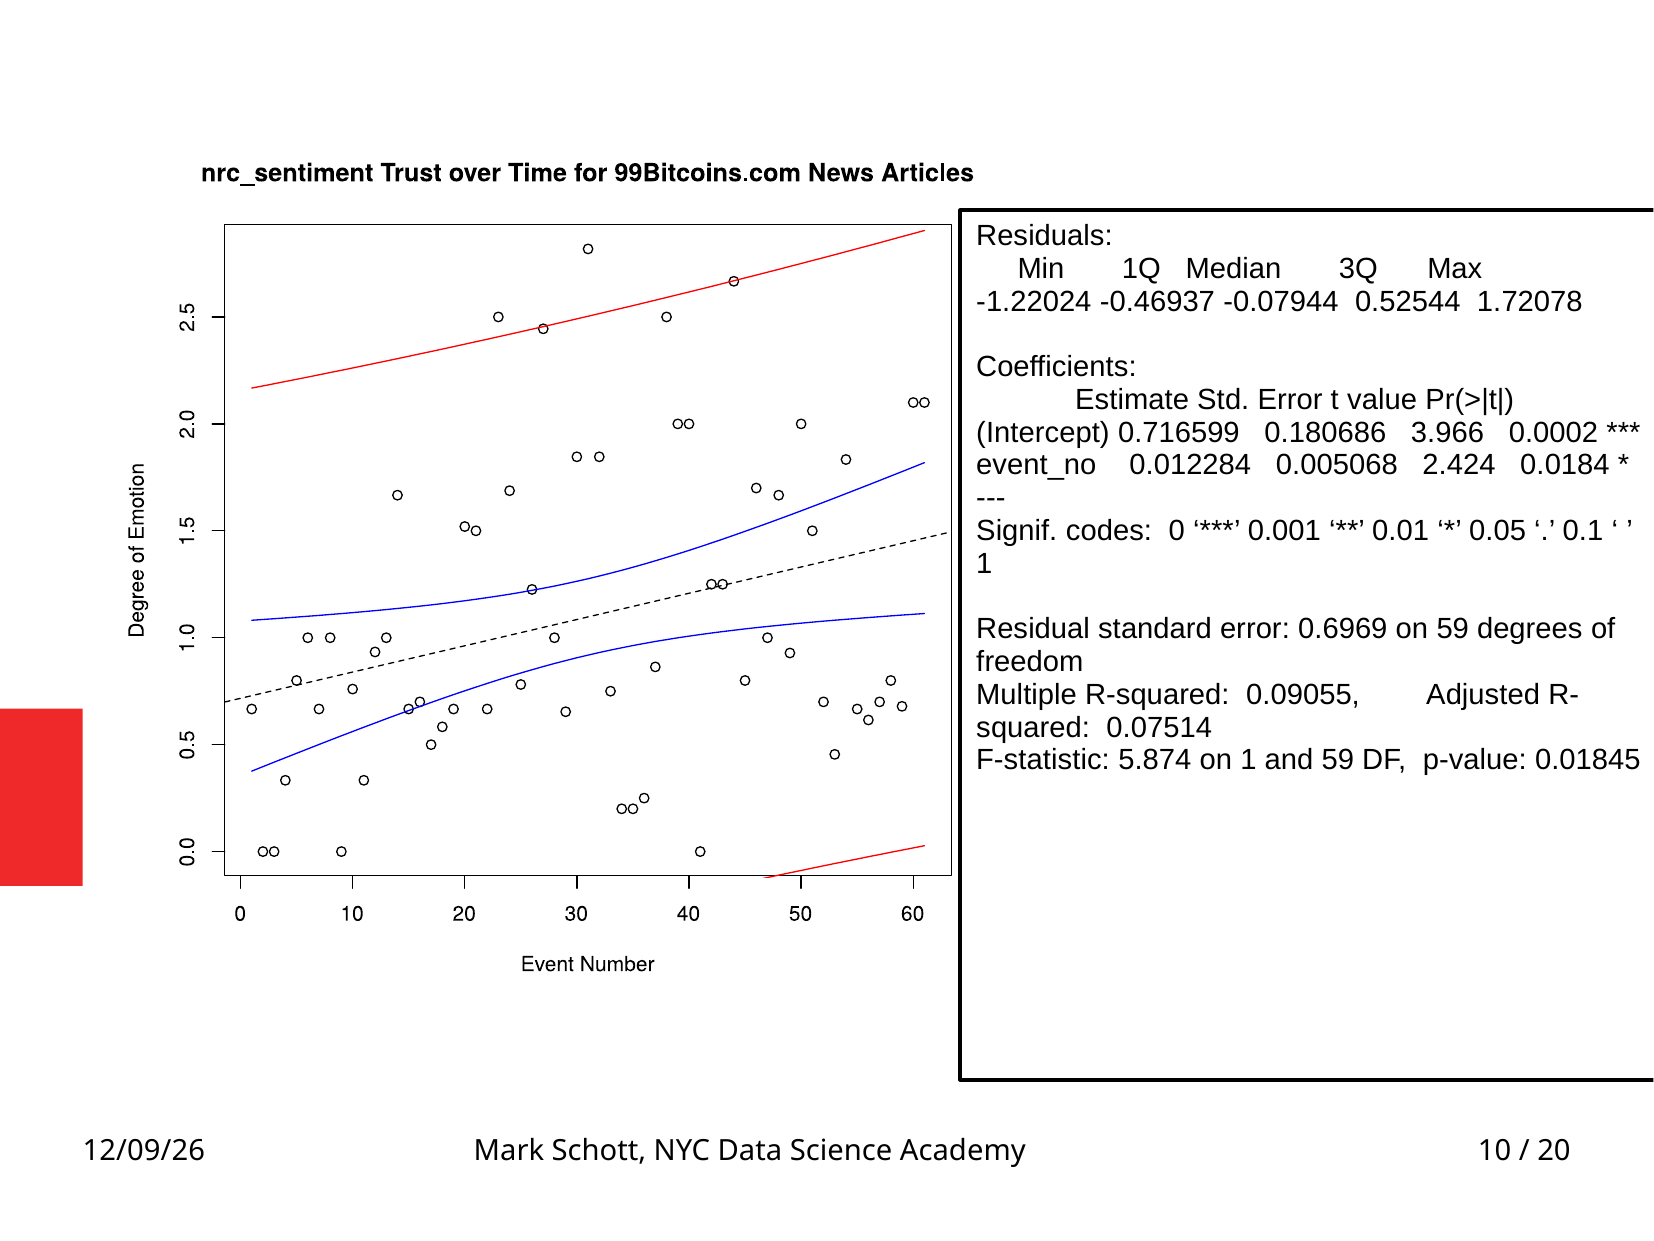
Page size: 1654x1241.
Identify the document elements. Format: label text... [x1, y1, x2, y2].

text_box Residuals: Min 1Q Median 3Q Max -1.22024 -0.46937 -0.07944 0.52544 1.72078 Coefficients: Estimate Std. Error t value Pr(>|t|) (Intercept) 0.716599 0.180686 3.966 0.0002 *** event_no 0.012284 0.005068 2.424 0.0184 * --- Signif. codes: 0 ‘***’ 0.001 ‘**’ 0.01 ‘*’ 0.05 ‘.’ 0.1 ‘ ’ 1 Residual standard error: 0.6969 on 59 degrees of freedom Multiple R-squared: 0.09055, Adjusted R-squared: 0.07514 F-statistic: 5.874 on 1 and 59 DF, p-value: 0.01845 [960, 210, 1654, 1081]
picture [120, 120, 1006, 1006]
